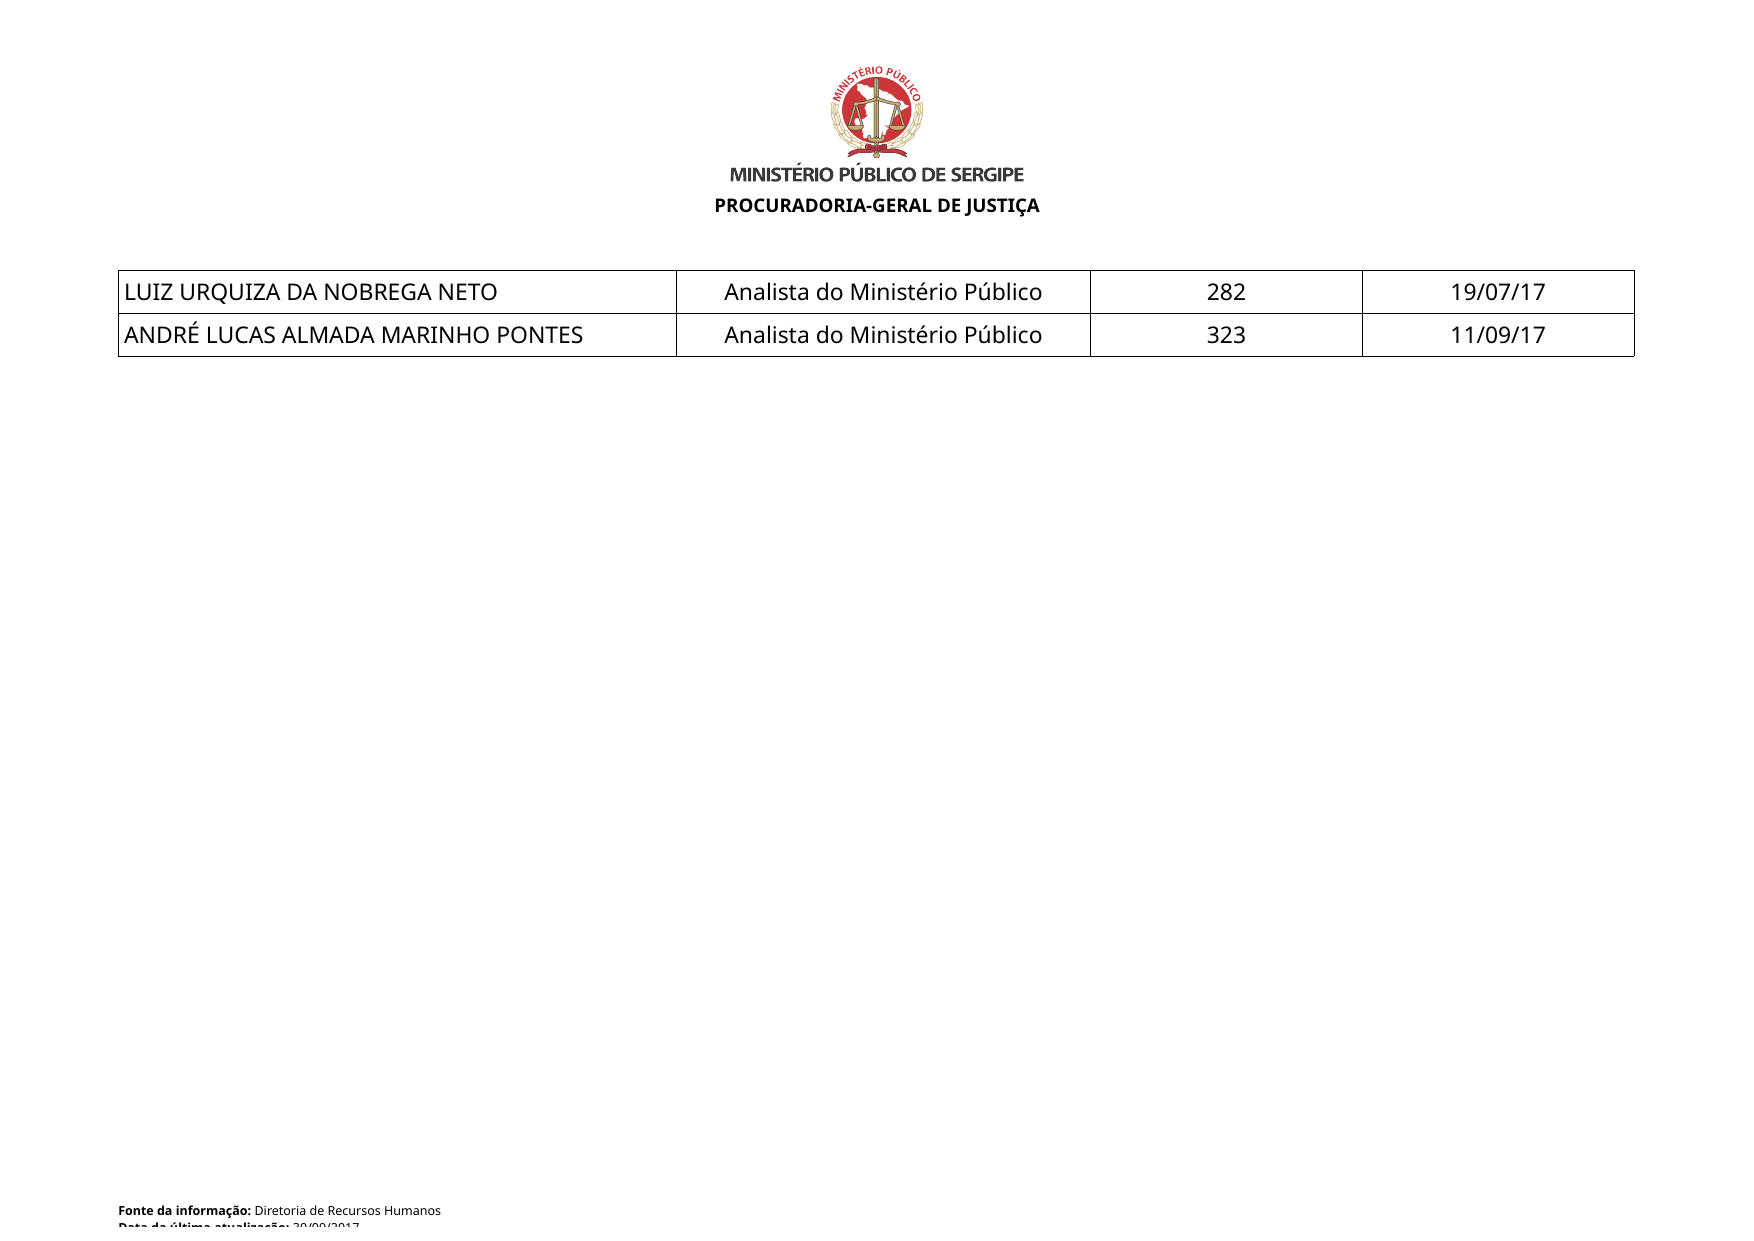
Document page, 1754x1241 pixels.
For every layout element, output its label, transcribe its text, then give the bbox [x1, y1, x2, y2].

table_cell 19/07/17 [1363, 271, 1634, 313]
table_cell 323 [1091, 314, 1362, 356]
table_cell ANDRÉ LUCAS ALMADA MARINHO PONTES [119, 314, 676, 356]
table_cell 282 [1091, 271, 1362, 313]
table_cell LUIZ URQUIZA DA NOBREGA NETO [119, 271, 676, 313]
picture [730, 66, 1024, 185]
table_cell 11/09/17 [1363, 314, 1634, 356]
table_cell Analista do Ministério Público [677, 271, 1090, 313]
table_cell Analista do Ministério Público [677, 314, 1090, 356]
